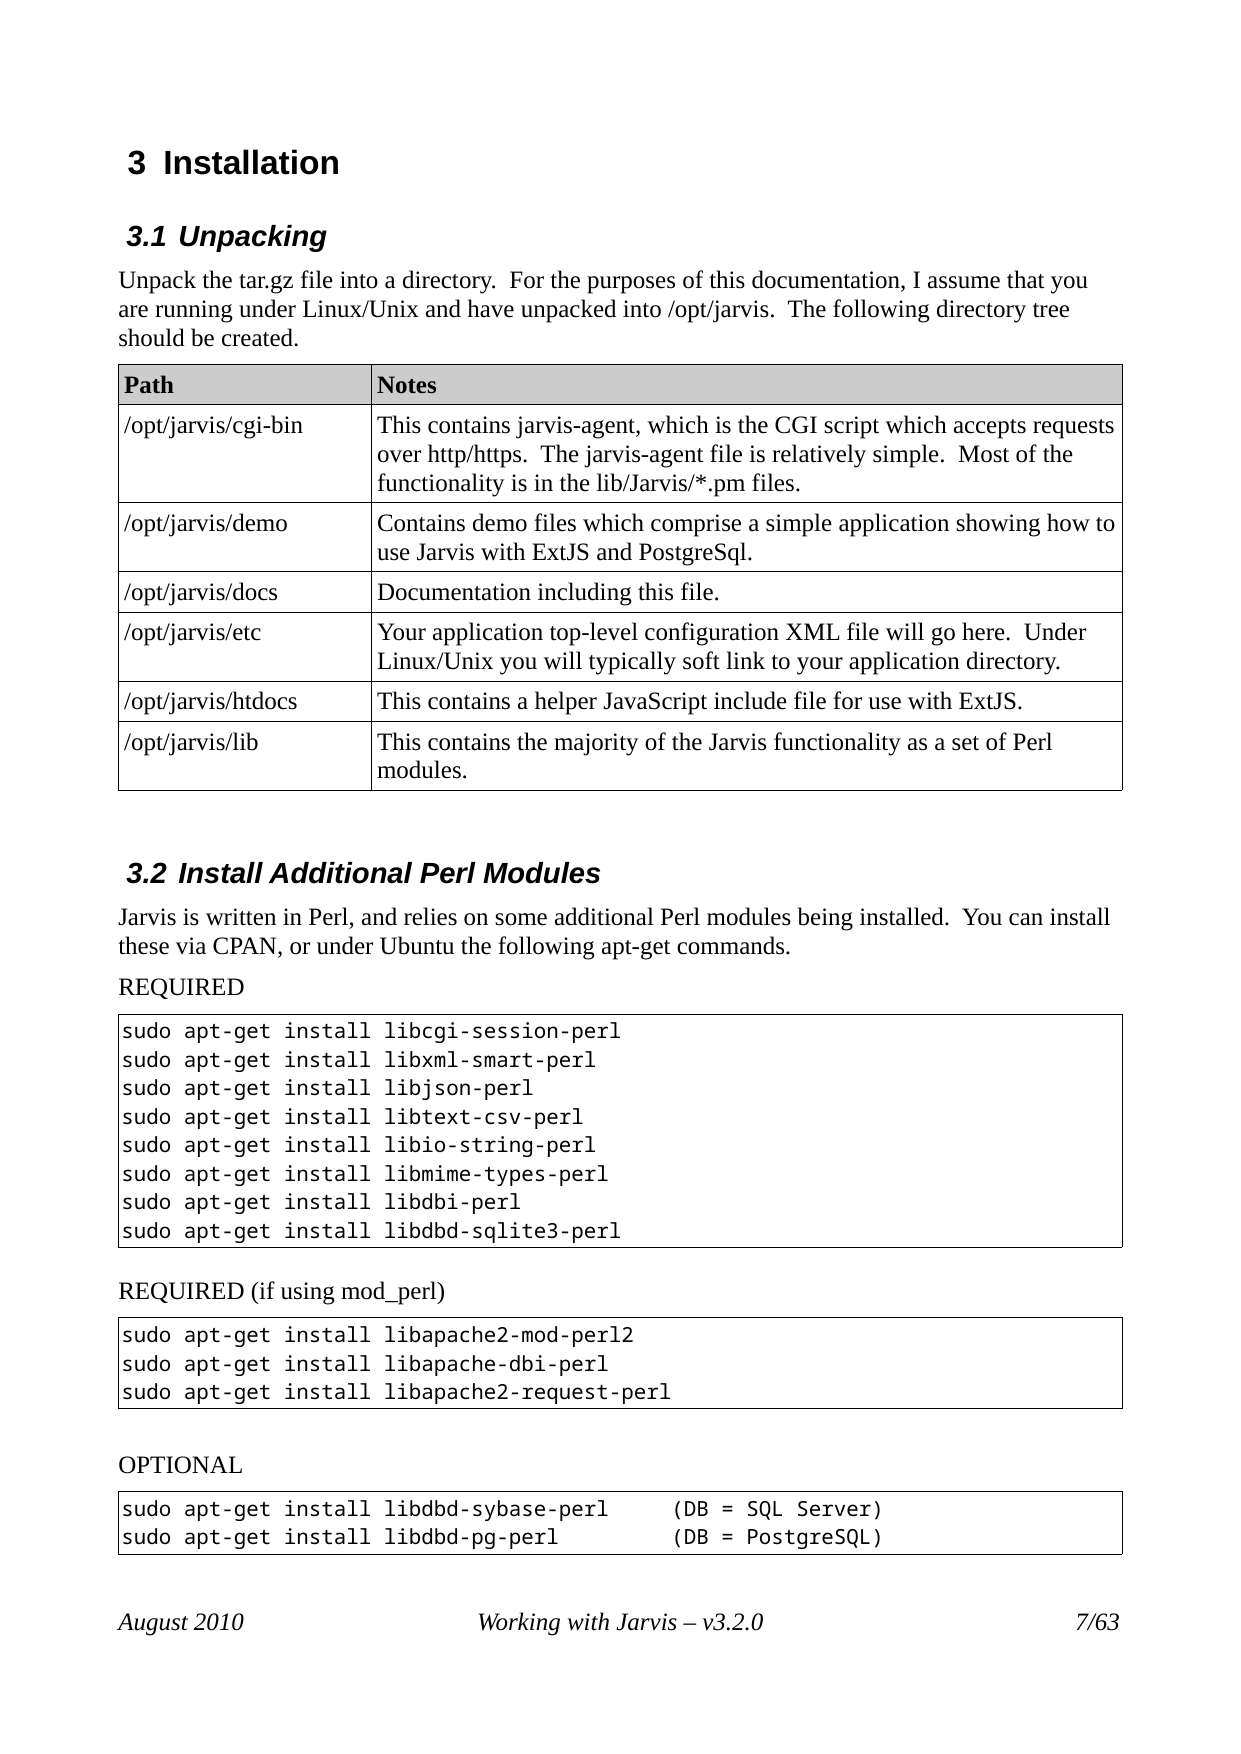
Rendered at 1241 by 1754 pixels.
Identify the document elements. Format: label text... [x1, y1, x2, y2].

table_cell /opt/jarvis/htdocs [119, 682, 371, 721]
table_cell /opt/jarvis/docs [119, 572, 371, 612]
text sudo apt-get install libmime-types-perl [119, 1156, 1122, 1184]
text sudo apt-get install libcgi-session-perl [119, 1015, 1122, 1042]
text REQUIRED [118, 972, 1122, 1001]
text sudo apt-get install libdbd-sybase-perl (DB = SQL Server) [119, 1492, 1122, 1519]
text sudo apt-get install libjson-perl [119, 1071, 1122, 1099]
text sudo apt-get install libapache2-request-perl [119, 1374, 1122, 1408]
table_cell Contains demo files which comprise a simple application showing how to use Jarvis with ExtJS and PostgreSql. [372, 503, 1122, 571]
text sudo apt-get install libdbd-sqlite3-perl [119, 1213, 1122, 1247]
subtitle Unpacking [118, 219, 1122, 253]
text sudo apt-get install libtext-csv-perl [119, 1099, 1122, 1127]
text Unpack the tar.gz file into a directory. For the purposes of this documentation, I assume that you are running under Linux/Unix and have unpacked into /opt/jarvis. The following directory tree should be created. [118, 265, 1122, 352]
table_cell This contains a helper JavaScript include file for use with ExtJS. [372, 682, 1122, 721]
table_header Notes [372, 365, 1122, 404]
table_cell /opt/jarvis/etc [119, 613, 371, 681]
text OPTIONAL [118, 1450, 1122, 1478]
text sudo apt-get install libdbi-perl [119, 1184, 1122, 1213]
table_cell /opt/jarvis/demo [119, 503, 371, 571]
table_cell /opt/jarvis/cgi-bin [119, 405, 371, 502]
table_cell Documentation including this file. [372, 572, 1122, 612]
text sudo apt-get install libdbd-pg-perl (DB = PostgreSQL) [119, 1519, 1122, 1554]
text sudo apt-get install libxml-smart-perl [119, 1042, 1122, 1071]
text REQUIRED (if using mod_perl) [118, 1276, 1122, 1305]
table_header Path [119, 365, 371, 404]
subtitle Install Additional Perl Modules [118, 856, 1122, 890]
table_cell /opt/jarvis/lib [119, 722, 371, 790]
table_cell This contains jarvis-agent, which is the CGI script which accepts requests over http/https. The jarvis-agent file is relatively simple. Most of the functionality is in the lib/Jarvis/*.pm files. [372, 405, 1122, 502]
text sudo apt-get install libapache-dbi-perl [119, 1346, 1122, 1374]
text Jarvis is written in Perl, and relies on some additional Perl modules being installed. You can install these via CPAN, or under Ubuntu the following apt-get commands. [118, 902, 1122, 960]
subtitle Installation [118, 143, 1122, 182]
text sudo apt-get install libapache2-mod-perl2 [119, 1318, 1122, 1346]
table_cell This contains the majority of the Jarvis functionality as a set of Perl modules. [372, 722, 1122, 790]
table_cell Your application top-level configuration XML file will go here. Under Linux/Unix you will typically soft link to your application directory. [372, 613, 1122, 681]
text sudo apt-get install libio-string-perl [119, 1127, 1122, 1156]
